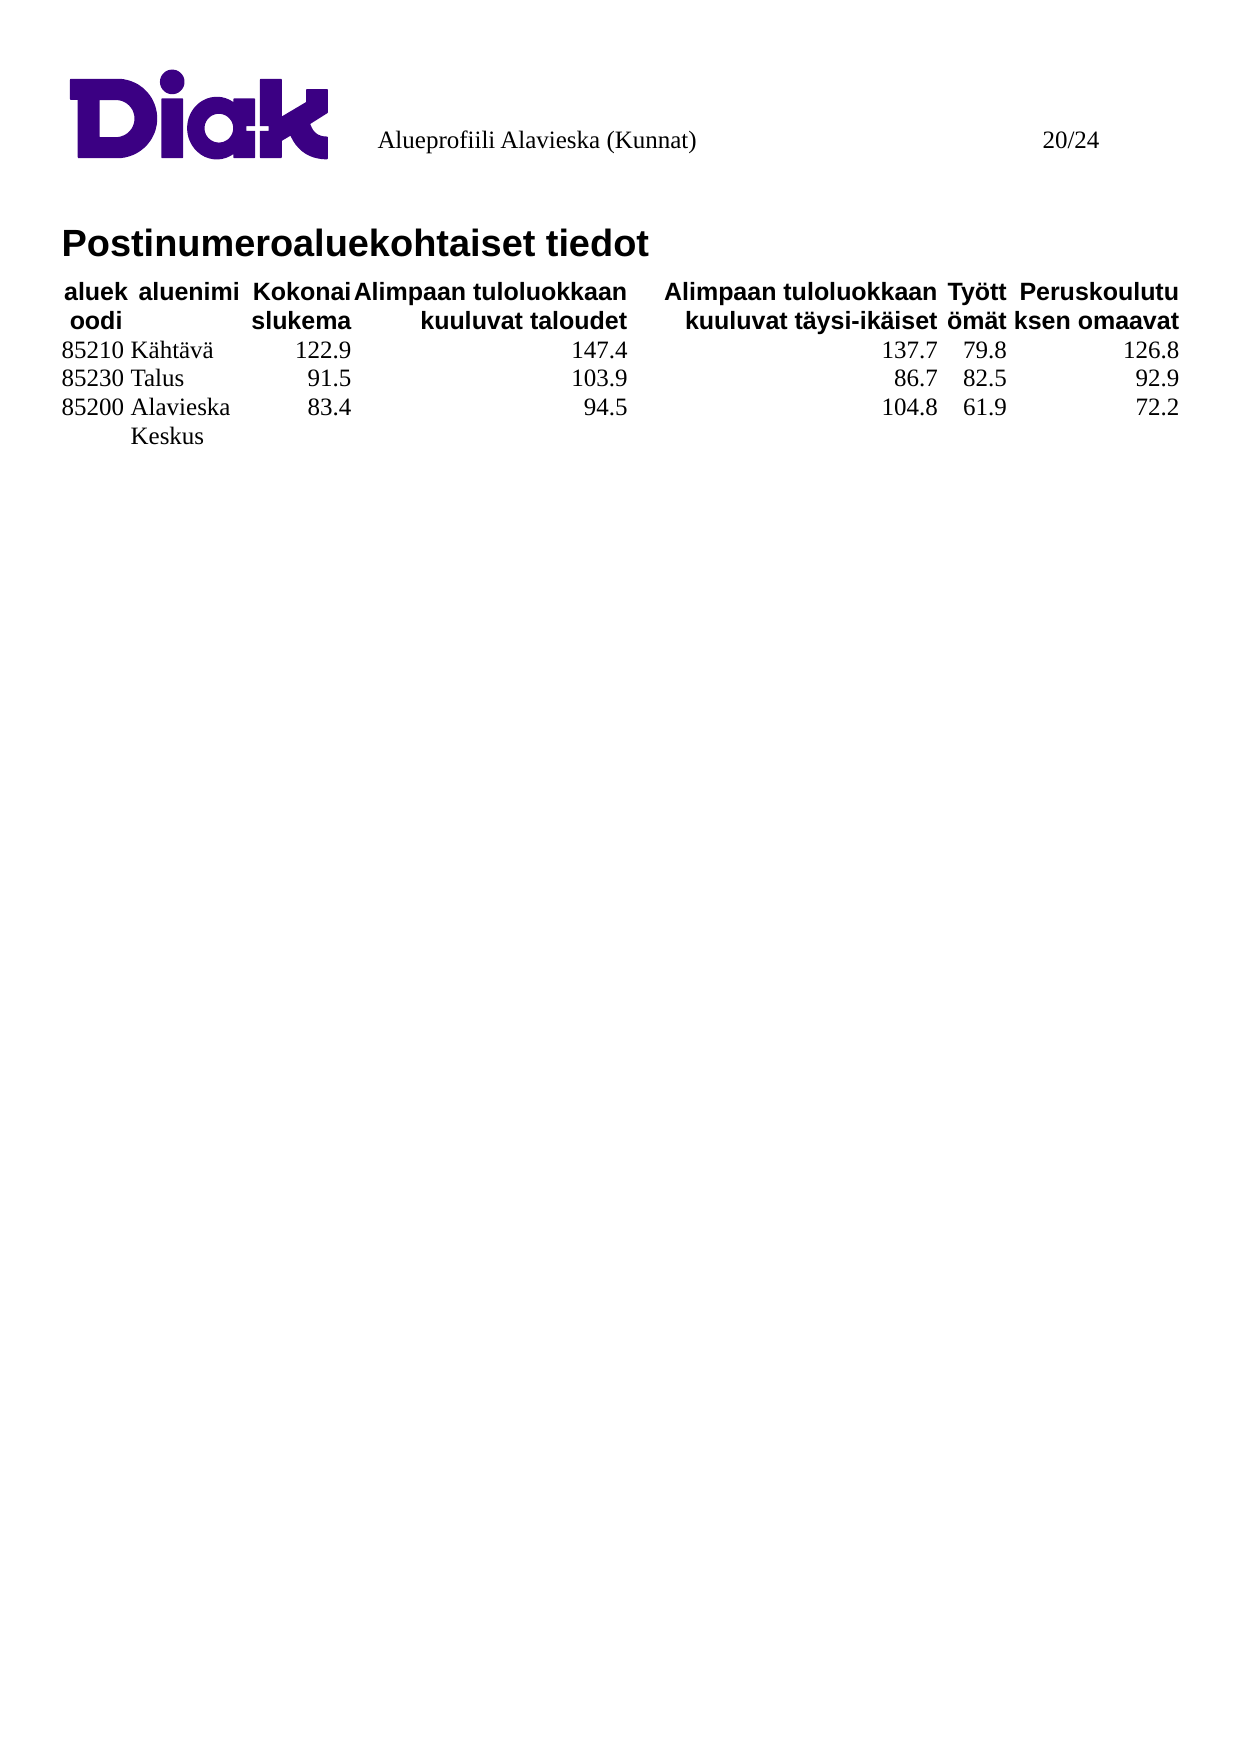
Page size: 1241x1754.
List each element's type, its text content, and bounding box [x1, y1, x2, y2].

table_header Työttömät [938, 277, 1007, 335]
table_cell 79.8 [938, 335, 1007, 363]
table_cell 91.5 [248, 364, 351, 392]
table_cell 83.4 [248, 392, 351, 450]
table_cell 122.9 [248, 335, 351, 363]
table_cell 137.7 [627, 335, 938, 363]
table_header Alimpaan tuloluokkaan kuuluvat täysi-ikäiset [627, 277, 938, 335]
table_cell 61.9 [938, 392, 1007, 450]
table_cell Talus [130, 364, 248, 392]
table_cell 72.2 [1007, 392, 1179, 450]
table_cell 85200 [61, 392, 130, 450]
table_cell 85230 [61, 364, 130, 392]
table_header Kokonaislukema [248, 277, 351, 335]
table_header Peruskoulutuksen omaavat [1007, 277, 1179, 335]
table_cell 85210 [61, 335, 130, 363]
table_cell 104.8 [627, 392, 938, 450]
table_cell 147.4 [351, 335, 627, 363]
subtitle Postinumeroaluekohtaiset tiedot [61, 221, 1179, 265]
table_cell 92.9 [1007, 364, 1179, 392]
table_cell 94.5 [351, 392, 627, 450]
table_cell 126.8 [1007, 335, 1179, 363]
table_cell Alavieska Keskus [130, 392, 248, 450]
table_cell 103.9 [351, 364, 627, 392]
table_cell 82.5 [938, 364, 1007, 392]
table_cell 86.7 [627, 364, 938, 392]
table_cell Kähtävä [130, 335, 248, 363]
table_header aluenimi [130, 277, 248, 335]
table_header Alimpaan tuloluokkaan kuuluvat taloudet [351, 277, 627, 335]
table_header aluekoodi [61, 277, 130, 335]
